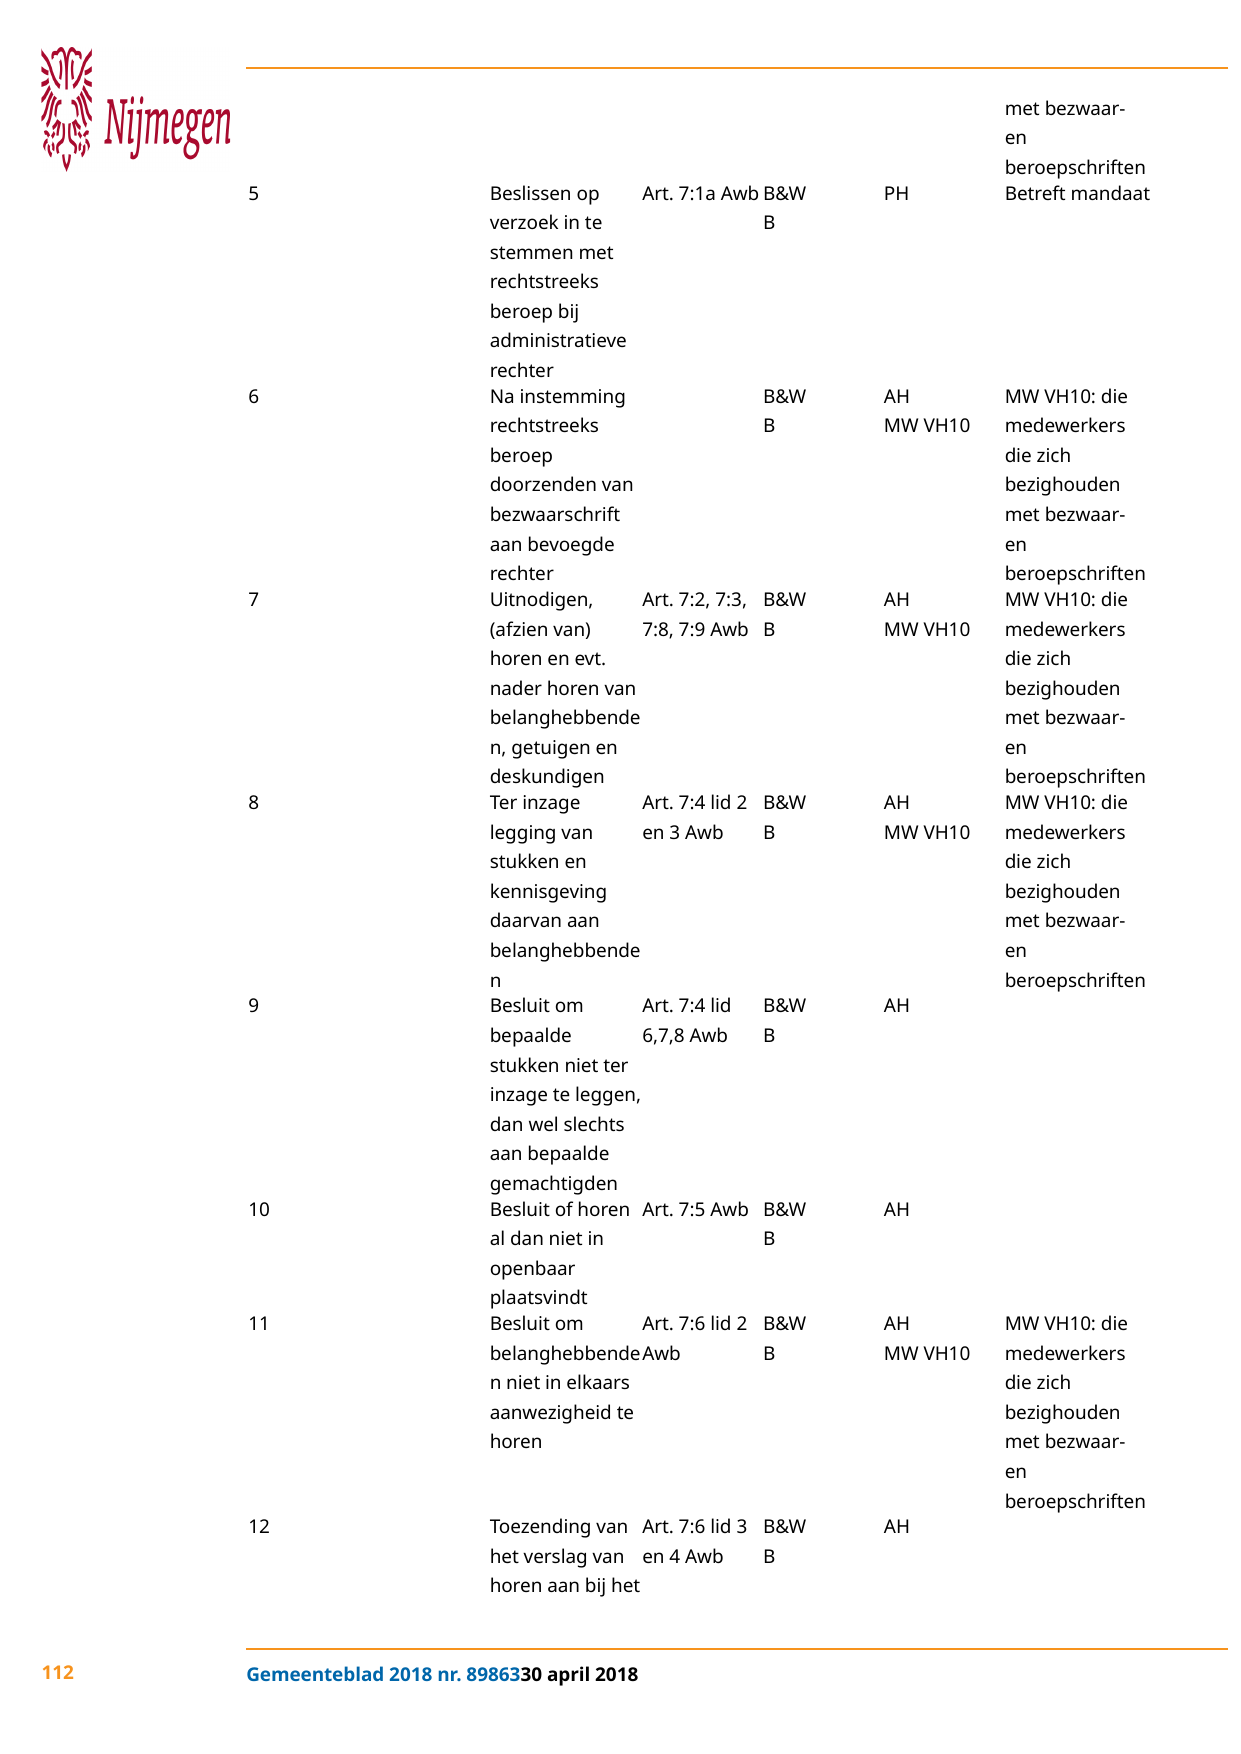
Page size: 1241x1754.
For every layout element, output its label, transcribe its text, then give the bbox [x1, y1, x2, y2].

table_cell Besluit om belanghebbenden niet in elkaars aanwezigheid te horen [490, 1310, 642, 1513]
table_cell Na instemming rechtstreeks beroep doorzenden van bezwaarschrift aan bevoegde rechter [490, 383, 642, 586]
table_cell 9 [248, 993, 489, 1196]
table_cell MW VH10: die medewerkers die zich bezighouden met bezwaar- en beroepschriften [1005, 383, 1152, 586]
table_cell Ter inzage legging van stukken en kennisgeving daarvan aan belanghebbenden [490, 789, 642, 993]
table_cell AH [884, 1514, 1004, 1598]
picture [41, 47, 231, 172]
table_cell Besluit om bepaalde stukken niet ter inzage te leggen, dan wel slechts aan bepaalde gemachtigden [490, 993, 642, 1196]
table_cell 11 [248, 1310, 489, 1513]
table_cell 10 [248, 1196, 489, 1310]
table_cell 5 [248, 180, 489, 383]
table_cell AH MW VH10 [884, 586, 1004, 789]
table_cell AH [884, 993, 1004, 1196]
table_cell [1005, 993, 1152, 1196]
table_cell [763, 95, 884, 180]
table_cell 6 [248, 383, 489, 586]
table_cell B&W B [763, 1310, 884, 1513]
table_cell 7 [248, 586, 489, 789]
table_cell AH MW VH10 [884, 789, 1004, 993]
table_cell MW VH10: die medewerkers die zich bezighouden met bezwaar- en beroepschriften [1005, 789, 1152, 993]
table_cell Beslissen op verzoek in te stemmen met rechtstreeks beroep bij administratieve rechter [490, 180, 642, 383]
table_cell Art. 7:1a Awb [642, 180, 763, 383]
table_cell Art. 7:4 lid 2 en 3 Awb [642, 789, 763, 993]
table_cell AH [884, 1196, 1004, 1310]
table_cell Toezending van het verslag van horen aan bij het [490, 1514, 642, 1598]
table_cell MW VH10: die medewerkers die zich bezighouden met bezwaar- en beroepschriften [1005, 1310, 1152, 1513]
table_cell [642, 383, 763, 586]
table_cell B&W B [763, 1514, 884, 1598]
table_cell MW VH10: die medewerkers die zich bezighouden met bezwaar- en beroepschriften [1005, 586, 1152, 789]
table_cell B&W B [763, 383, 884, 586]
table_cell B&W B [763, 993, 884, 1196]
table_cell [1005, 1514, 1152, 1598]
table_cell Art. 7:2, 7:3, 7:8, 7:9 Awb [642, 586, 763, 789]
table_cell B&W B [763, 586, 884, 789]
table_cell B&W B [763, 789, 884, 993]
table_cell Art. 7:5 Awb [642, 1196, 763, 1310]
table_cell Uitnodigen, (afzien van) horen en evt. nader horen van belanghebbenden, getuigen en deskundigen [490, 586, 642, 789]
table_cell Art. 7:6 lid 2 Awb [642, 1310, 763, 1513]
table_cell met bezwaar- en beroepschriften [1005, 95, 1152, 180]
table_cell B&W B [763, 1196, 884, 1310]
table_cell [248, 95, 489, 180]
table_cell [490, 95, 642, 180]
table_cell PH [884, 180, 1004, 383]
table_cell 8 [248, 789, 489, 993]
table_cell [642, 95, 763, 180]
table_cell Betreft mandaat [1005, 180, 1152, 383]
table_cell [884, 95, 1004, 180]
table_cell AH MW VH10 [884, 1310, 1004, 1513]
table_cell Art. 7:6 lid 3 en 4 Awb [642, 1514, 763, 1598]
table_cell AH MW VH10 [884, 383, 1004, 586]
table_cell 12 [248, 1514, 489, 1598]
table_cell B&W B [763, 180, 884, 383]
table_cell Art. 7:4 lid 6,7,8 Awb [642, 993, 763, 1196]
table_cell Besluit of horen al dan niet in openbaar plaatsvindt [490, 1196, 642, 1310]
table_cell [1005, 1196, 1152, 1310]
